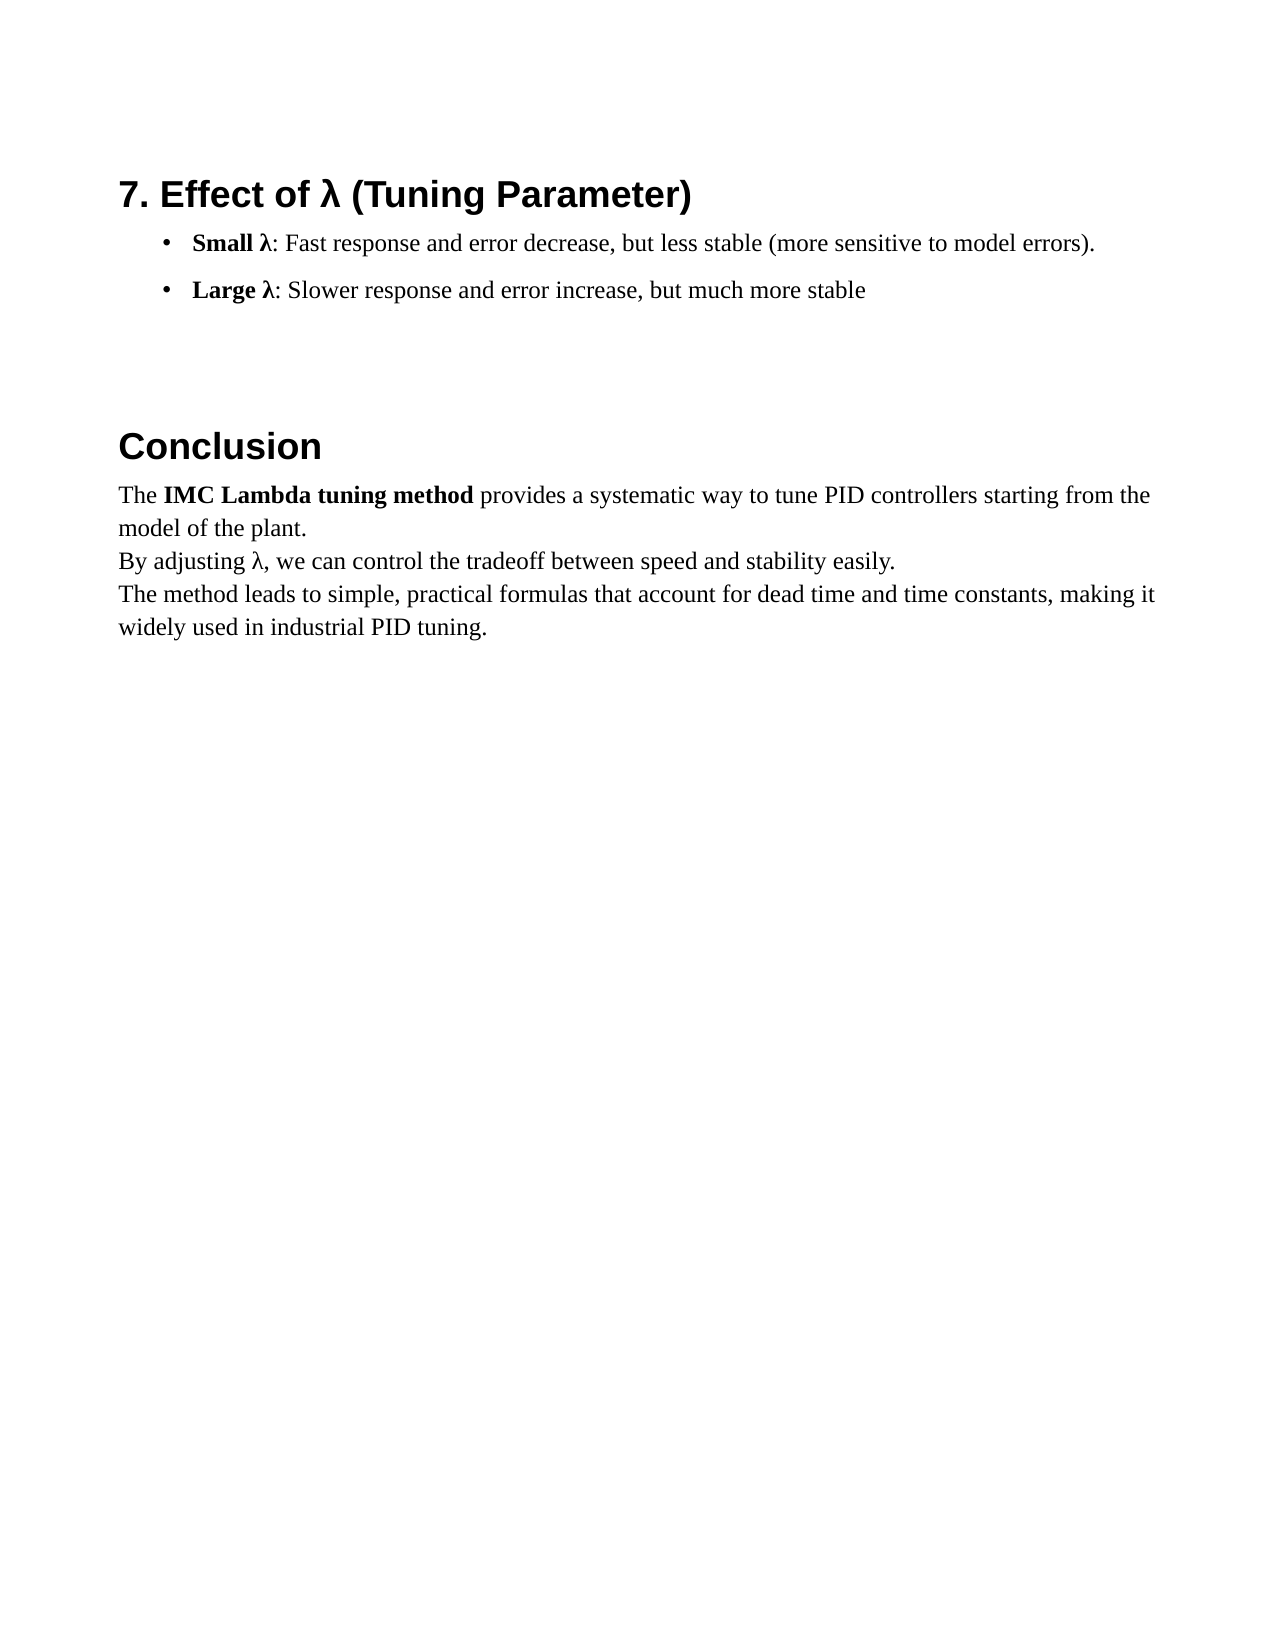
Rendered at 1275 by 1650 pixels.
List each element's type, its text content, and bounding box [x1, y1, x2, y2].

subtitle 7. Effect of λ (Tuning Parameter) [118, 172, 1157, 215]
text The IMC Lambda tuning method provides a systematic way to tune PID controllers starting from the model of the plant. By adjusting λ, we can control the tradeoff between speed and stability easily. The method leads to simple, practical formulas that account for dead time and time constants, making it widely used in industrial PID tuning. [118, 480, 1157, 641]
list Large λ: Slower response and error increase, but much more stable [162, 275, 1157, 304]
subtitle Conclusion [118, 424, 1157, 467]
list Small λ: Fast response and error decrease, but less stable (more sensitive to model errors). [162, 228, 1157, 256]
